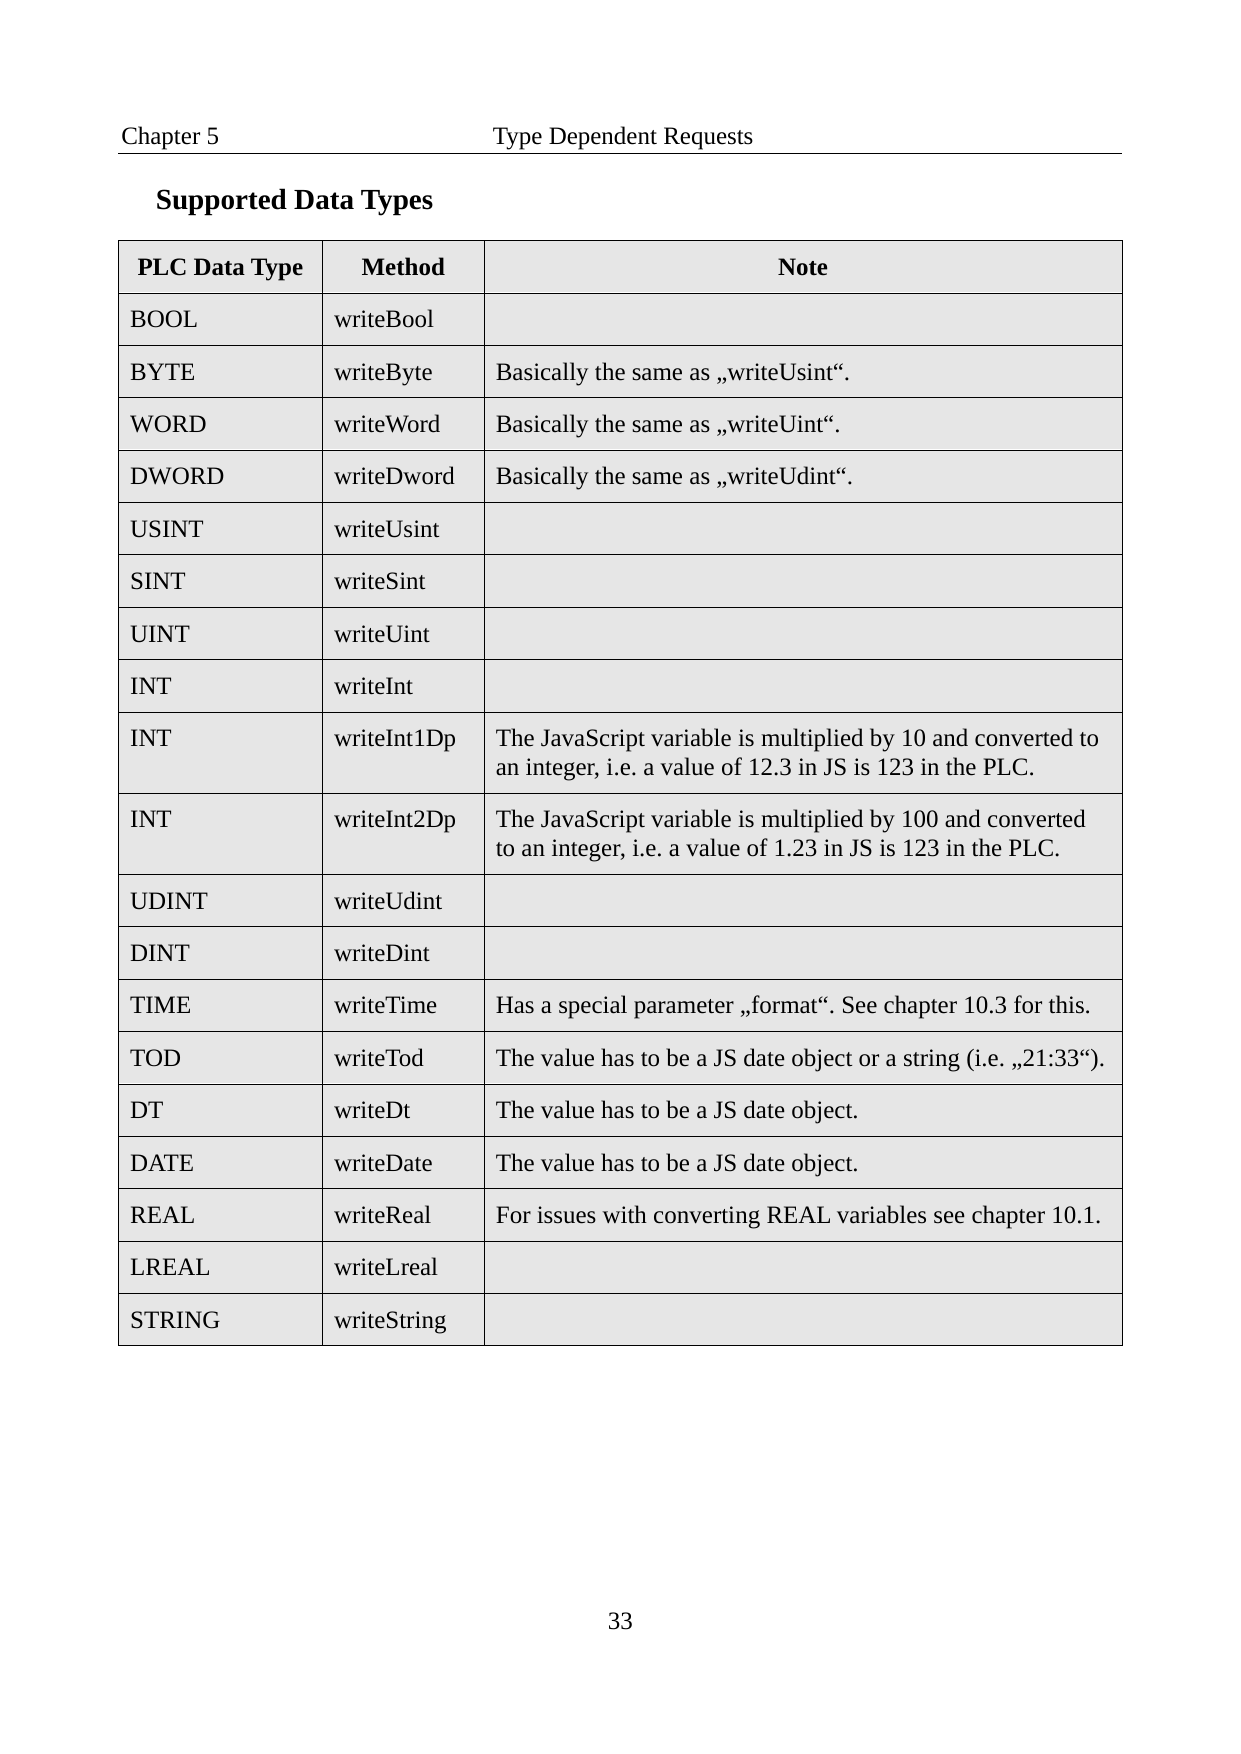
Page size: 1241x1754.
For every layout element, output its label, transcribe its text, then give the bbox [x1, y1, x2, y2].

table_cell writeDate [323, 1137, 484, 1188]
table_cell UDINT [119, 875, 322, 926]
table_cell The value has to be a JS date object or a string (i.e. „21:33“). [485, 1032, 1122, 1083]
table_cell writeUsint [323, 503, 484, 554]
table_cell The value has to be a JS date object. [485, 1085, 1122, 1136]
table_cell [485, 555, 1122, 607]
table_header PLC Data Type [119, 241, 322, 292]
table_cell The JavaScript variable is multiplied by 10 and converted to an integer, i.e. a value of 12.3 in JS is 123 in the PLC. [485, 713, 1122, 793]
table_cell Basically the same as „writeUsint“. [485, 346, 1122, 397]
table_cell [485, 294, 1122, 345]
table_cell LREAL [119, 1242, 322, 1293]
table_cell INT [119, 794, 322, 874]
table_cell writeDt [323, 1085, 484, 1136]
table_cell [485, 503, 1122, 554]
table_cell [485, 1242, 1122, 1293]
table_cell [485, 875, 1122, 926]
table_cell TOD [119, 1032, 322, 1083]
table_header Method [323, 241, 484, 292]
table_cell [485, 1294, 1122, 1345]
table_cell writeSint [323, 555, 484, 607]
table_cell UINT [119, 608, 322, 659]
table_cell writeTod [323, 1032, 484, 1083]
table_cell writeWord [323, 398, 484, 449]
table_cell For issues with converting REAL variables see chapter 10.1. [485, 1189, 1122, 1241]
table_cell BYTE [119, 346, 322, 397]
table_cell DWORD [119, 451, 322, 502]
table_cell [485, 608, 1122, 659]
table_cell SINT [119, 555, 322, 607]
table_cell writeByte [323, 346, 484, 397]
table_cell REAL [119, 1189, 322, 1241]
table_cell [485, 927, 1122, 979]
table_cell writeReal [323, 1189, 484, 1241]
table_cell Basically the same as „writeUdint“. [485, 451, 1122, 502]
subtitle Supported Data Types [156, 182, 1122, 216]
table_cell writeTime [323, 980, 484, 1031]
table_cell STRING [119, 1294, 322, 1345]
table_cell INT [119, 660, 322, 712]
table_cell writeDint [323, 927, 484, 979]
table_cell DATE [119, 1137, 322, 1188]
table_cell DINT [119, 927, 322, 979]
table_cell writeInt [323, 660, 484, 712]
table_cell The value has to be a JS date object. [485, 1137, 1122, 1188]
table_cell writeBool [323, 294, 484, 345]
table_header Note [485, 241, 1122, 292]
table_cell writeLreal [323, 1242, 484, 1293]
table_cell writeUint [323, 608, 484, 659]
table_cell writeInt2Dp [323, 794, 484, 874]
table_cell writeUdint [323, 875, 484, 926]
table_cell writeDword [323, 451, 484, 502]
table_cell Has a special parameter „format“. See chapter 10.3 for this. [485, 980, 1122, 1031]
table_cell writeInt1Dp [323, 713, 484, 793]
table_cell Basically the same as „writeUint“. [485, 398, 1122, 449]
table_cell [485, 660, 1122, 712]
table_cell WORD [119, 398, 322, 449]
table_cell The JavaScript variable is multiplied by 100 and converted to an integer, i.e. a value of 1.23 in JS is 123 in the PLC. [485, 794, 1122, 874]
table_cell writeString [323, 1294, 484, 1345]
table_cell USINT [119, 503, 322, 554]
table_cell INT [119, 713, 322, 793]
table_cell TIME [119, 980, 322, 1031]
table_cell DT [119, 1085, 322, 1136]
table_cell BOOL [119, 294, 322, 345]
